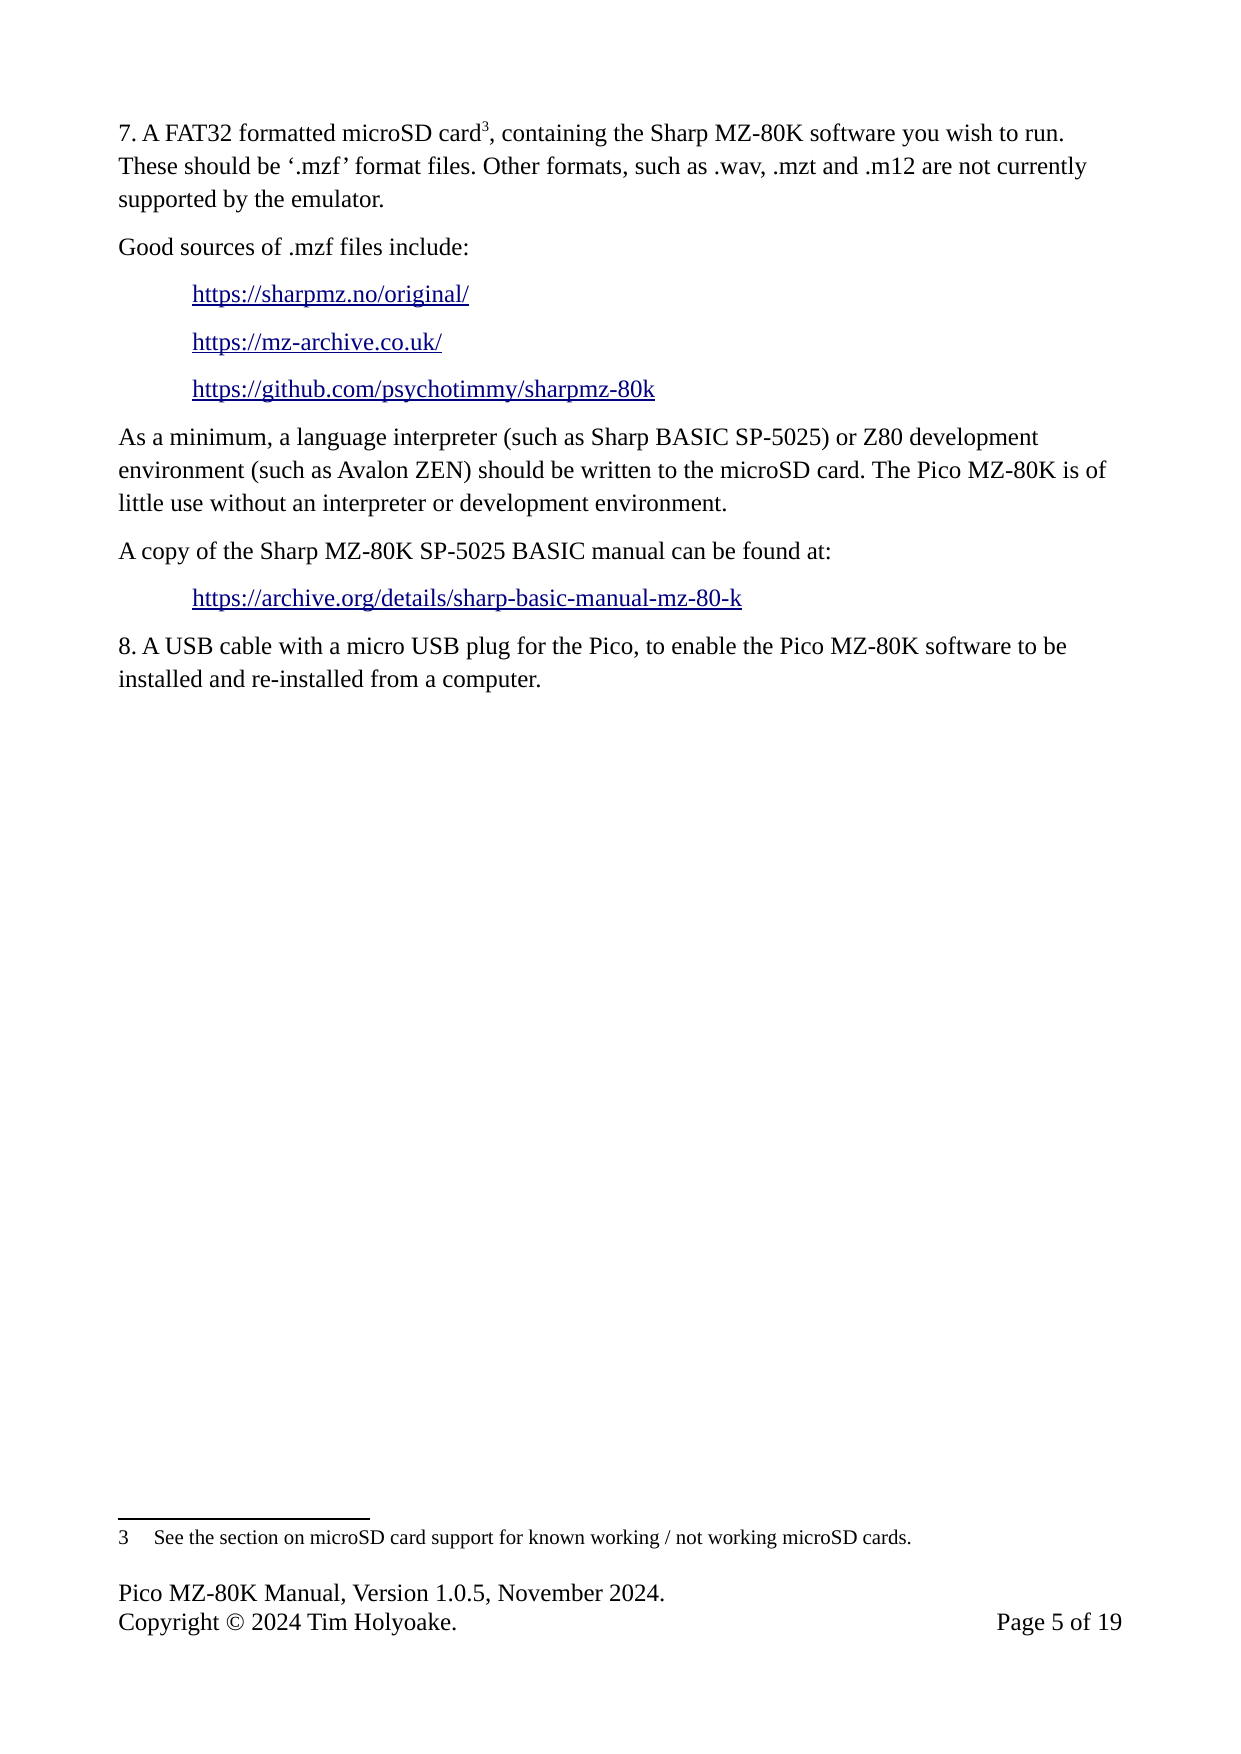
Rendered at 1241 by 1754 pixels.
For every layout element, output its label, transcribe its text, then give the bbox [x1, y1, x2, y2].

text As a minimum, a language interpreter (such as Sharp BASIC SP-5025) or Z80 development environment (such as Avalon ZEN) should be written to the microSD card. The Pico MZ-80K is of little use without an interpreter or development environment. [118, 422, 1122, 517]
text 8. A USB cable with a micro USB plug for the Pico, to enable the Pico MZ-80K software to be installed and re-installed from a computer. [118, 631, 1122, 693]
text A copy of the Sharp MZ-80K SP-5025 BASIC manual can be found at: [118, 536, 1122, 564]
text https://archive.org/details/sharp-basic-manual-mz-80-k [118, 583, 1122, 612]
text 7. A FAT32 formatted microSD card, containing the Sharp MZ-80K software you wish to run. These should be ‘.mzf’ format files. Other formats, such as .wav, .mzt and .m12 are not currently supported by the emulator. [118, 118, 1122, 213]
text https://sharpmz.no/original/ [118, 279, 1122, 308]
text Good sources of .mzf files include: [118, 232, 1122, 261]
text https://github.com/psychotimmy/sharpmz-80k [118, 374, 1122, 403]
text See the section on microSD card support for known working / not working microSD cards. [118, 1525, 1122, 1549]
text https://mz-archive.co.uk/ [118, 327, 1122, 356]
